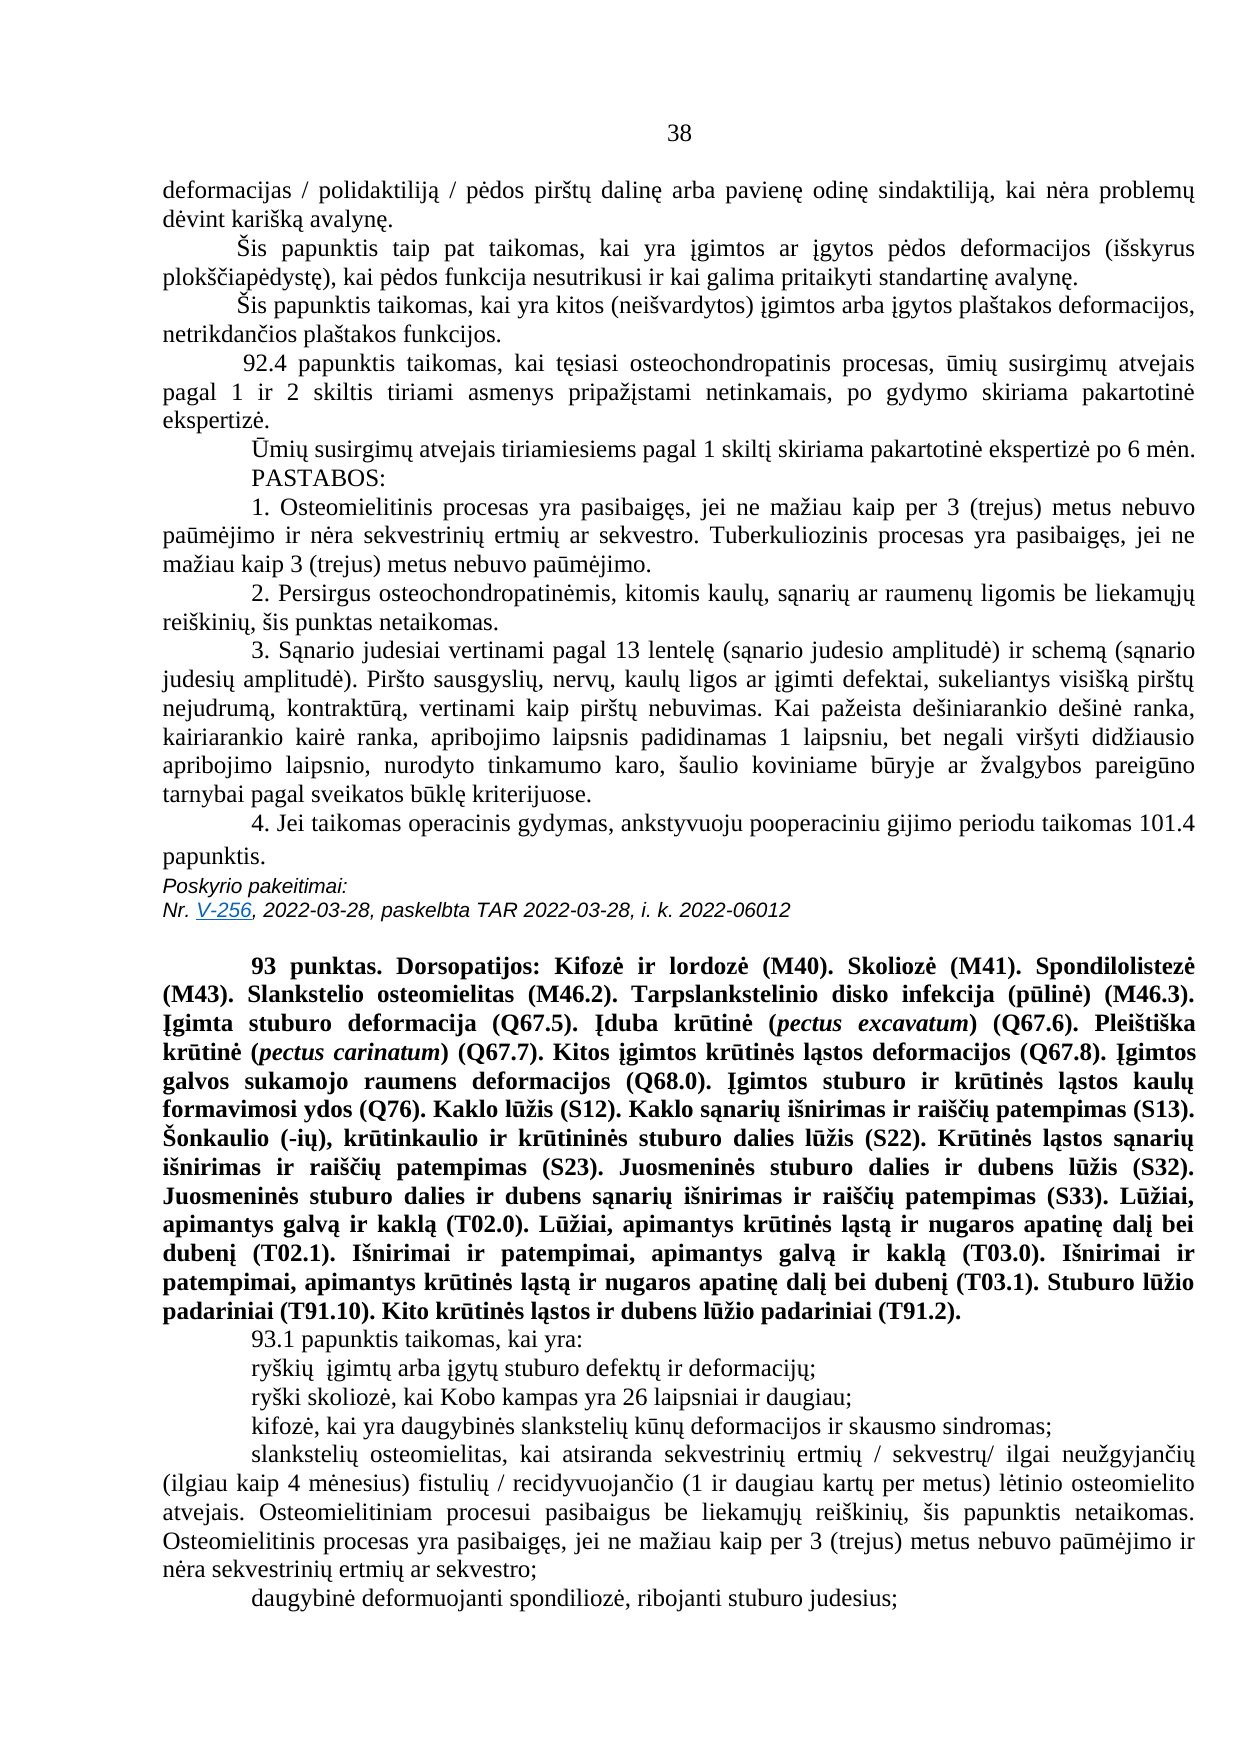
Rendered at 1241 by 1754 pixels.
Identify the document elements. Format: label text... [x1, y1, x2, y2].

text 4. Jei taikomas operacinis gydymas, ankstyvuoju pooperaciniu gijimo periodu taikomas 101.4 papunktis. [162, 808, 1196, 870]
text daugybinė deformuojanti spondiliozė, ribojanti stuburo judesius; [162, 1583, 1196, 1612]
text deformacijas / polidaktiliją / pėdos pirštų dalinę arba pavienę odinę sindaktiliją, kai nėra problemų dėvint karišką avalynę. [162, 176, 1196, 233]
text 93.1 papunktis taikomas, kai yra: [162, 1324, 1196, 1353]
text 92.4 papunktis taikomas, kai tęsiasi osteochondropatinis procesas, ūmių susirgimų atvejais pagal 1 ir 2 skiltis tiriami asmenys pripažįstami netinkamais, po gydymo skiriama pakartotinė ekspertizė. [162, 348, 1196, 434]
text 1. Osteomielitinis procesas yra pasibaigęs, jei ne mažiau kaip per 3 (trejus) metus nebuvo paūmėjimo ir nėra sekvestrinių ertmių ar sekvestro. Tuberkuliozinis procesas yra pasibaigęs, jei ne mažiau kaip 3 (trejus) metus nebuvo paūmėjimo. [162, 492, 1196, 578]
text ryški skoliozė, kai Kobo kampas yra 26 laipsniai ir daugiau; [162, 1382, 1196, 1411]
text Poskyrio pakeitimai: [162, 874, 1196, 898]
text 93 punktas. Dorsopatijos: Kifozė ir lordozė (M40). Skoliozė (M41). Spondilolistezė (M43). Slankstelio osteomielitas (M46.2). Tarpslankstelinio disko infekcija (pūlinė) (M46.3). Įgimta stuburo deformacija (Q67.5). Įduba krūtinė (pectus excavatum) (Q67.6). Pleištiška krūtinė (pectus carinatum) (Q67.7). Kitos įgimtos krūtinės ląstos deformacijos (Q67.8). Įgimtos galvos sukamojo raumens deformacijos (Q68.0). Įgimtos stuburo ir krūtinės ląstos kaulų formavimosi ydos (Q76). Kaklo lūžis (S12). Kaklo sąnarių išnirimas ir raiščių patempimas (S13). Šonkaulio (-ių), krūtinkaulio ir krūtininės stuburo dalies lūžis (S22). Krūtinės ląstos sąnarių išnirimas ir raiščių patempimas (S23). Juosmeninės stuburo dalies ir dubens lūžis (S32). Juosmeninės stuburo dalies ir dubens sąnarių išnirimas ir raiščių patempimas (S33). Lūžiai, apimantys galvą ir kaklą (T02.0). Lūžiai, apimantys krūtinės ląstą ir nugaros apatinę dalį bei dubenį (T02.1). Išnirimai ir patempimai, apimantys galvą ir kaklą (T03.0). Išnirimai ir patempimai, apimantys krūtinės ląstą ir nugaros apatinę dalį bei dubenį (T03.1). Stuburo lūžio padariniai (T91.10). Kito krūtinės ląstos ir dubens lūžio padariniai (T91.2). [162, 951, 1196, 1324]
text Šis papunktis taikomas, kai yra kitos (neišvardytos) įgimtos arba įgytos plaštakos deformacijos, netrikdančios plaštakos funkcijos. [162, 291, 1196, 348]
text Ūmių susirgimų atvejais tiriamiesiems pagal 1 skiltį skiriama pakartotinė ekspertizė po 6 mėn. [162, 434, 1196, 463]
text 3. Sąnario judesiai vertinami pagal 13 lentelę (sąnario judesio amplitudė) ir schemą (sąnario judesių amplitudė). Piršto sausgyslių, nervų, kaulų ligos ar įgimti defektai, sukeliantys visišką pirštų nejudrumą, kontraktūrą, vertinami kaip pirštų nebuvimas. Kai pažeista dešiniarankio dešinė ranka, kairiarankio kairė ranka, apribojimo laipsnis padidinamas 1 laipsniu, bet negali viršyti didžiausio apribojimo laipsnio, nurodyto tinkamumo karo, šaulio koviniame būryje ar žvalgybos pareigūno tarnybai pagal sveikatos būklę kriterijuose. [162, 636, 1196, 808]
text slankstelių osteomielitas, kai atsiranda sekvestrinių ertmių / sekvestrų/ ilgai neužgyjančių (ilgiau kaip 4 mėnesius) fistulių / recidyvuojančio (1 ir daugiau kartų per metus) lėtinio osteomielito atvejais. Osteomielitiniam procesui pasibaigus be liekamųjų reiškinių, šis papunktis netaikomas. Osteomielitinis procesas yra pasibaigęs, jei ne mažiau kaip per 3 (trejus) metus nebuvo paūmėjimo ir nėra sekvestrinių ertmių ar sekvestro; [162, 1439, 1196, 1583]
text 2. Persirgus osteochondropatinėmis, kitomis kaulų, sąnarių ar raumenų ligomis be liekamųjų reiškinių, šis punktas netaikomas. [162, 578, 1196, 636]
text Nr. V-256, 2022-03-28, paskelbta TAR 2022-03-28, i. k. 2022-06012 [162, 898, 1196, 922]
text PASTABOS: [162, 463, 1196, 492]
text Šis papunktis taip pat taikomas, kai yra įgimtos ar įgytos pėdos deformacijos (išskyrus plokščiapėdystę), kai pėdos funkcija nesutrikusi ir kai galima pritaikyti standartinę avalynę. [162, 233, 1196, 291]
text ryškių įgimtų arba įgytų stuburo defektų ir deformacijų; [162, 1353, 1196, 1382]
text kifozė, kai yra daugybinės slankstelių kūnų deformacijos ir skausmo sindromas; [162, 1411, 1196, 1439]
